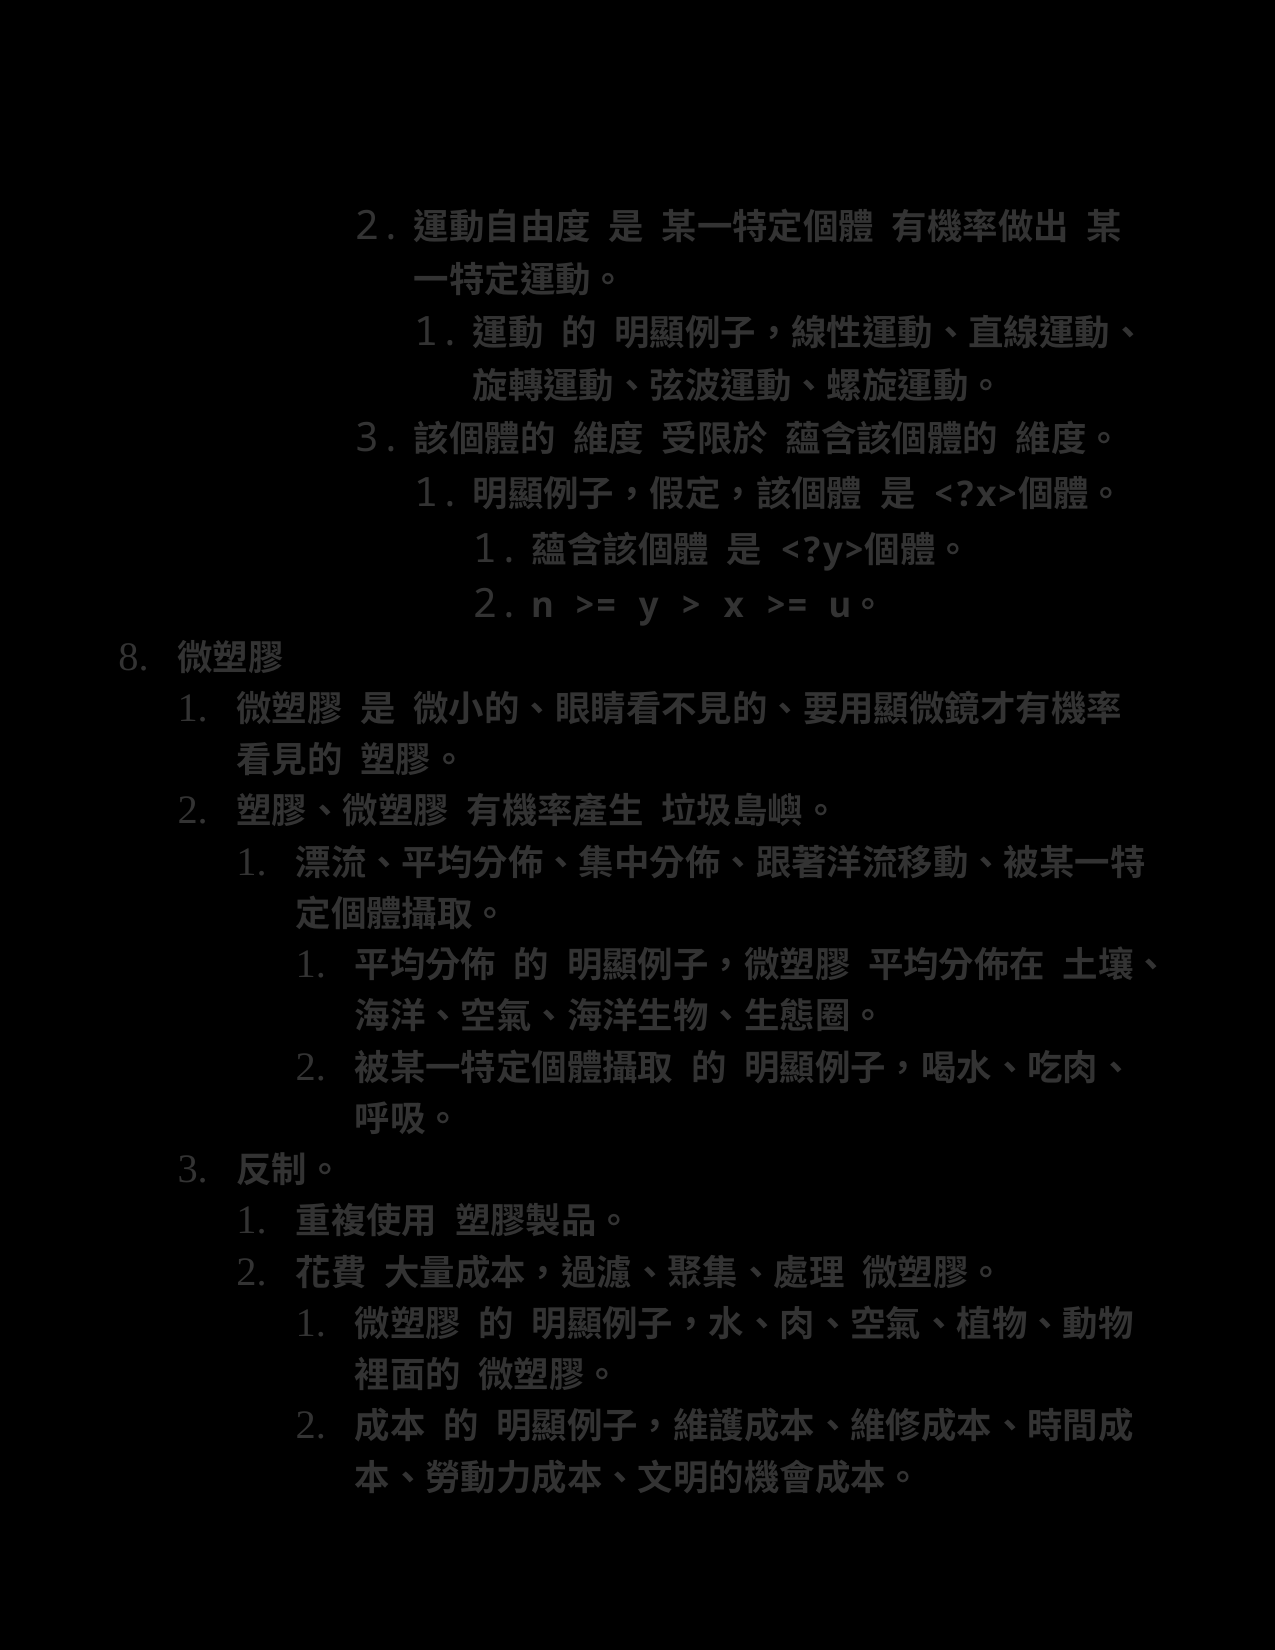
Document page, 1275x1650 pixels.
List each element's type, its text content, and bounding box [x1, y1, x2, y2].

list 反制。 [177, 1141, 1157, 1193]
list 被某一特定個體攝取 的 明顯例子，喝水、吃肉、呼吸。 [295, 1039, 1157, 1141]
list 運動自由度 是 某一特定個體 有機率做出 某一特定運動。 [354, 196, 1157, 302]
list 微塑膠 [118, 629, 1157, 680]
list 微塑膠 是 微小的、眼睛看不見的、要用顯微鏡才有機率看見的 塑膠。 [177, 680, 1157, 783]
list 塑膠、微塑膠 有機率產生 垃圾島嶼。 [177, 783, 1157, 834]
list 明顯例子，假定，該個體 是 <?x>個體。 [413, 464, 1157, 519]
list 重複使用 塑膠製品。 [236, 1193, 1157, 1244]
list 平均分佈 的 明顯例子，微塑膠 平均分佈在 土壤、海洋、空氣、海洋生物、生態圈。 [295, 936, 1157, 1039]
list 蘊含該個體 是 <?y>個體。 [472, 519, 1157, 574]
list 該個體的 維度 受限於 蘊含該個體的 維度。 [354, 408, 1157, 464]
list 花費 大量成本，過濾、聚集、處理 微塑膠。 [236, 1244, 1157, 1295]
list 漂流、平均分佈、集中分佈、跟著洋流移動、被某一特定個體攝取。 [236, 834, 1157, 936]
list 成本 的 明顯例子，維護成本、維修成本、時間成本、勞動力成本、文明的機會成本。 [295, 1398, 1157, 1500]
list 微塑膠 的 明顯例子，水、肉、空氣、植物、動物 裡面的 微塑膠。 [295, 1295, 1157, 1398]
list n >= y > x >= u。 [472, 574, 1157, 629]
list 運動 的 明顯例子，線性運動、直線運動、旋轉運動、弦波運動、螺旋運動。 [413, 302, 1157, 408]
